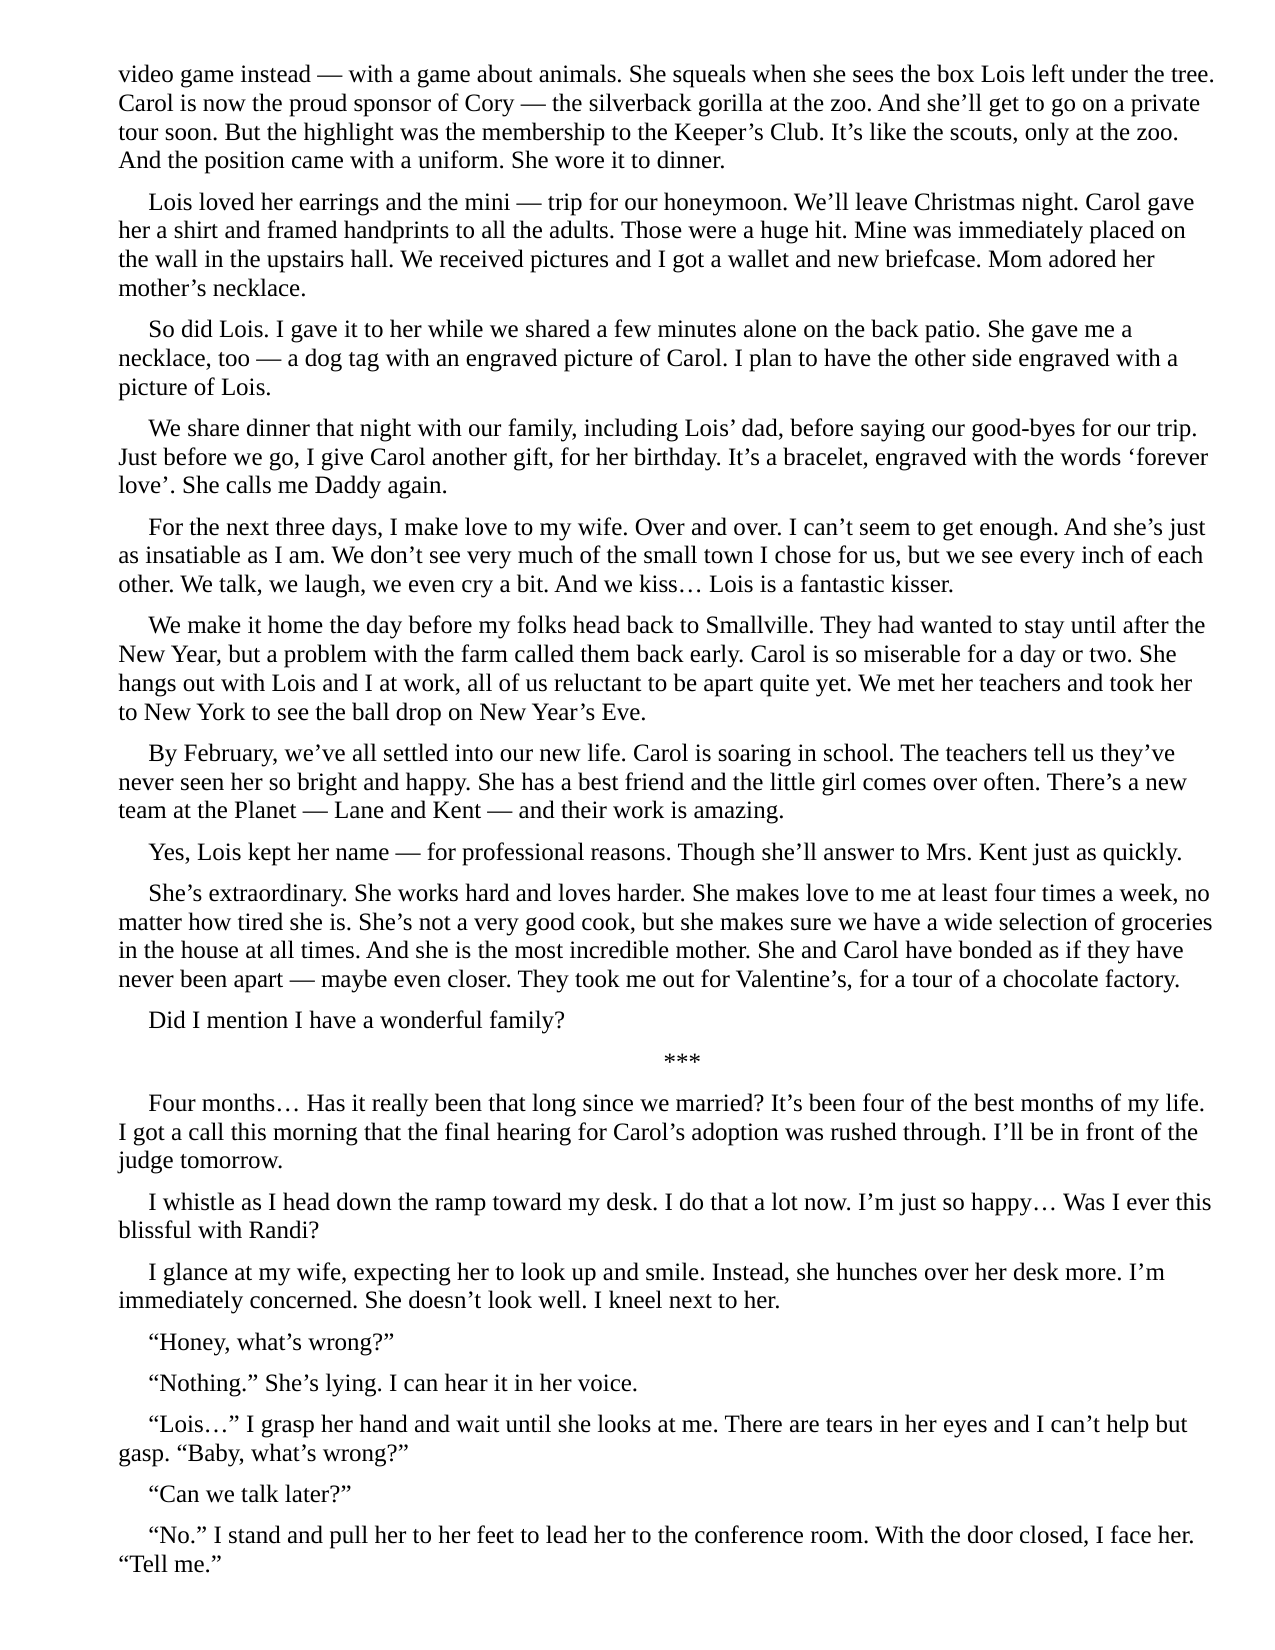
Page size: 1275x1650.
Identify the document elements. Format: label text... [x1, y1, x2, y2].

text We share dinner that night with our family, including Lois’ dad, before saying our good-byes for our trip. Just before we go, I give Carol another gift, for her birthday. It’s a bracelet, engraved with the words ‘forever love’. She calls me Daddy again. [118, 413, 1216, 499]
text Lois loved her earrings and the mini — trip for our honeymoon. We’ll leave Christmas night. Carol gave her a shirt and framed handprints to all the adults. Those were a huge hit. Mine was immediately placed on the wall in the upstairs hall. We received pictures and I got a wallet and new briefcase. Mom adored her mother’s necklace. [118, 187, 1216, 302]
text “Can we talk later?” [118, 1479, 1216, 1508]
text By February, we’ve all settled into our new life. Carol is soaring in school. The teachers tell us they’ve never seen her so bright and happy. She has a best friend and the little girl comes over often. There’s a new team at the Planet — Lane and Kent — and their work is amazing. [118, 738, 1216, 824]
text I whistle as I head down the ramp toward my desk. I do that a lot now. I’m just so happy… Was I ever this blissful with Randi? [118, 1187, 1216, 1244]
text She’s extraordinary. She works hard and loves harder. She makes love to me at least four times a week, no matter how tired she is. She’s not a very good cook, but she makes sure we have a wide selection of groceries in the house at all times. And she is the most incredible mother. She and Carol have bonded as if they have never been apart — maybe even closer. They took me out for Valentine’s, for a tour of a chocolate factory. [118, 878, 1216, 993]
text I glance at my wife, expecting her to look up and smile. Instead, she hunches over her desk more. I’m immediately concerned. She doesn’t look well. I kneel next to her. [118, 1257, 1216, 1314]
text “Nothing.” She’s lying. I can hear it in her voice. [118, 1368, 1216, 1397]
text Four months… Has it really been that long since we married? It’s been four of the best months of my life. I got a call this morning that the final hearing for Carol’s adoption was rushed through. I’ll be in front of the judge tomorrow. [118, 1088, 1216, 1174]
text So did Lois. I gave it to her while we shared a few minutes alone on the back patio. She gave me a necklace, too — a dog tag with an engraved picture of Carol. I plan to have the other side engraved with a picture of Lois. [118, 314, 1216, 400]
text Did I mention I have a wonderful family? [118, 1005, 1216, 1034]
text “Lois…” I grasp her hand and wait until she looks at me. There are tears in her eyes and I can’t help but gasp. “Baby, what’s wrong?” [118, 1409, 1216, 1467]
text “No.” I stand and pull her to her feet to lead her to the conference room. With the door closed, I face her. “Tell me.” [118, 1520, 1216, 1578]
text video game instead — with a game about animals. She squeals when she sees the box Lois left under the tree. Carol is now the proud sponsor of Cory — the silverback gorilla at the zoo. And she’ll get to go on a private tour soon. But the highlight was the membership to the Keeper’s Club. It’s like the scouts, only at the zoo. And the position came with a uniform. She wore it to dinner. [118, 59, 1216, 174]
text For the next three days, I make love to my wife. Over and over. I can’t seem to get enough. And she’s just as insatiable as I am. We don’t see very much of the small town I chose for us, but we see every inch of each other. We talk, we laugh, we even cry a bit. And we kiss… Lois is a fantastic kisser. [118, 512, 1216, 598]
text *** [118, 1047, 1216, 1075]
text “Honey, what’s wrong?” [118, 1327, 1216, 1355]
text Yes, Lois kept her name — for professional reasons. Though she’ll answer to Mrs. Kent just as quickly. [118, 837, 1216, 865]
text We make it home the day before my folks head back to Smallville. They had wanted to stay until after the New Year, but a problem with the farm called them back early. Carol is so miserable for a day or two. She hangs out with Lois and I at work, all of us reluctant to be apart quite yet. We met her teachers and took her to New York to see the ball drop on New Year’s Eve. [118, 610, 1216, 725]
